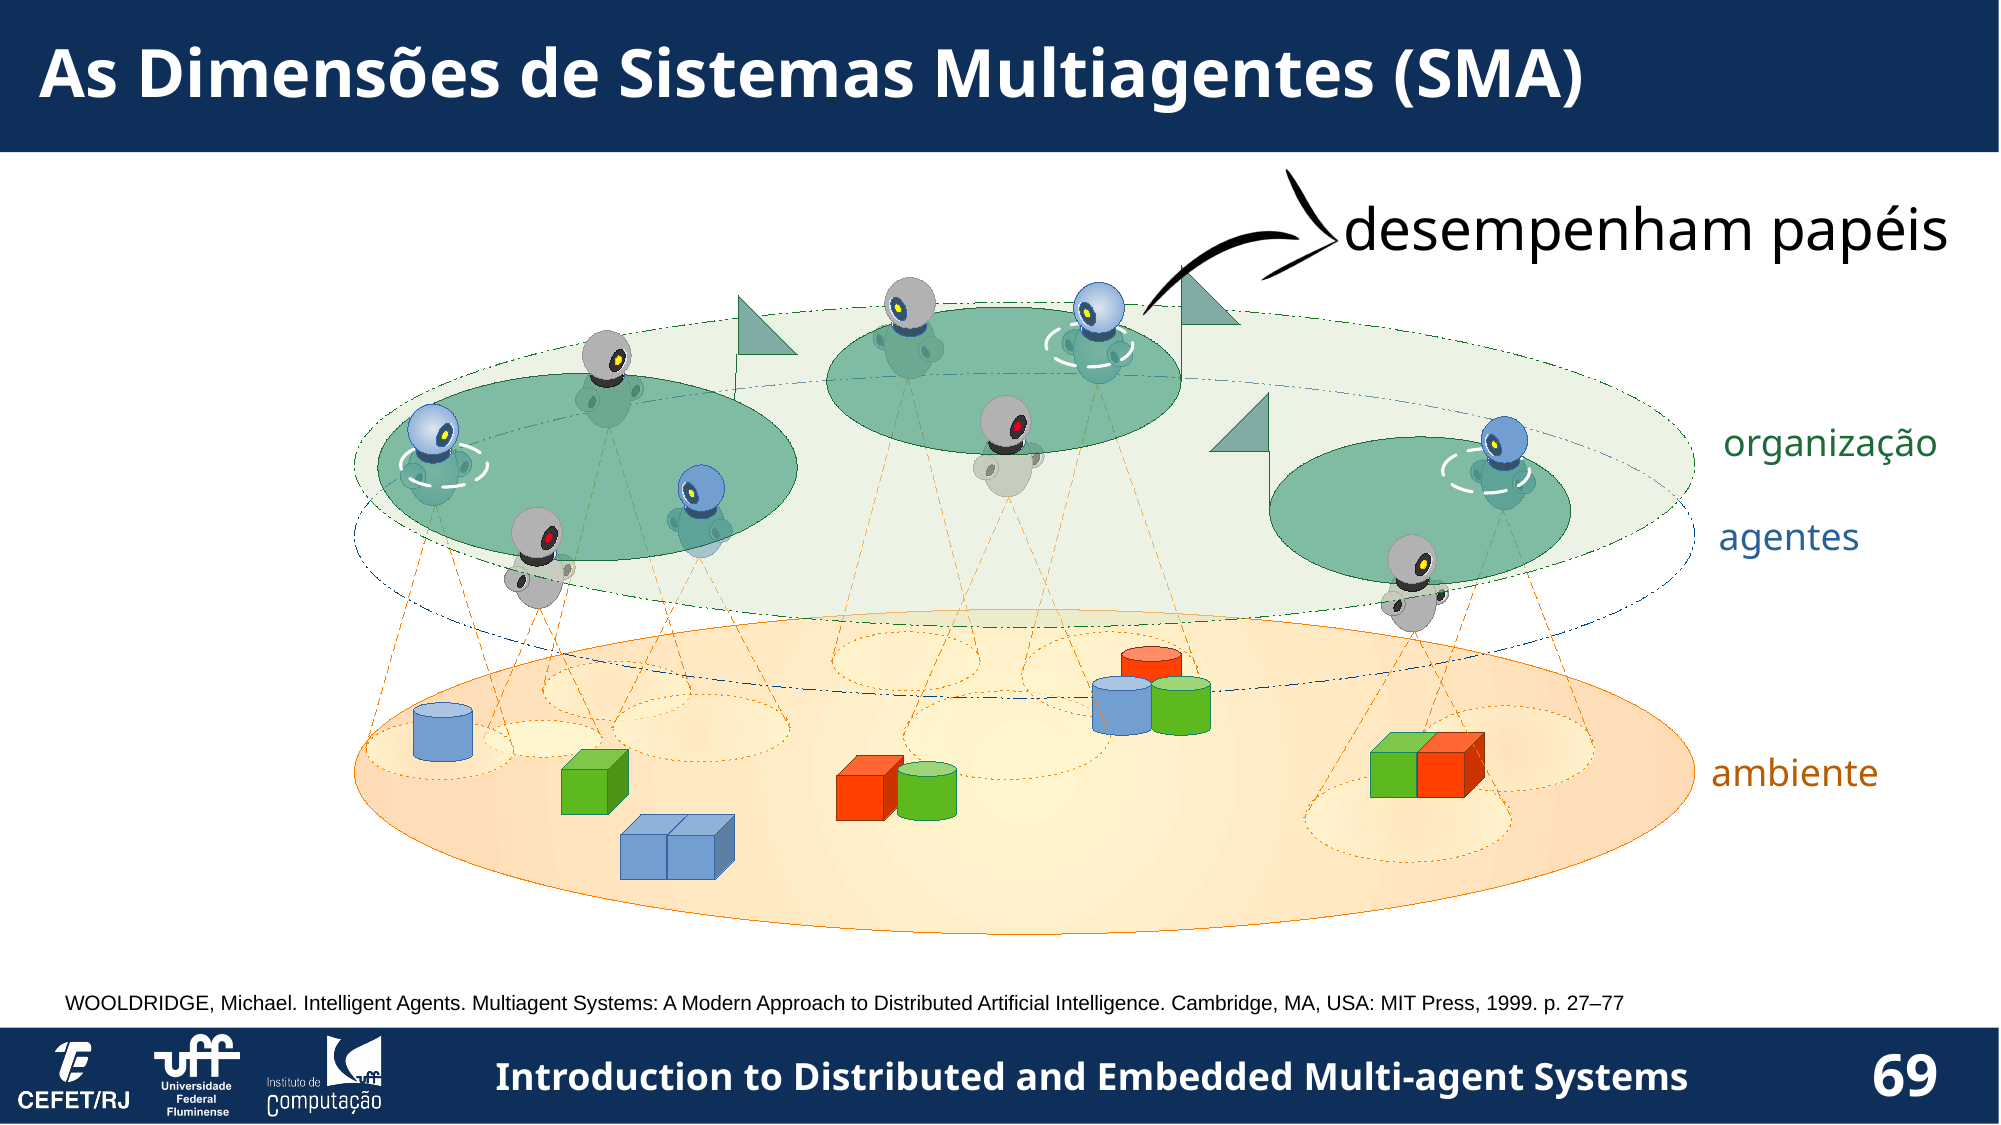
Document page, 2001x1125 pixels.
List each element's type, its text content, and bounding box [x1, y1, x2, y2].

text_box organização [1653, 411, 2000, 472]
text_box WOOLDRIDGE, Michael. Intelligent Agents. Multiagent Systems: A Modern Approach to Distributed Artificial Intelligence. Cambridge, MA, USA: MIT Press, 1999. p. 27–77 [50, 982, 1969, 1023]
text_box agentes [1612, 505, 1967, 566]
picture [265, 1033, 383, 1117]
picture [153, 1033, 241, 1121]
text_box As Dimensões de Sistemas Multiagentes (SMA) [25, 23, 1999, 119]
picture [1114, 160, 1321, 317]
text_box ambiente [1618, 741, 1973, 802]
picture [18, 1021, 129, 1125]
text_box [354, 277, 1695, 935]
text_box desempenham papéis [1321, 185, 1973, 270]
